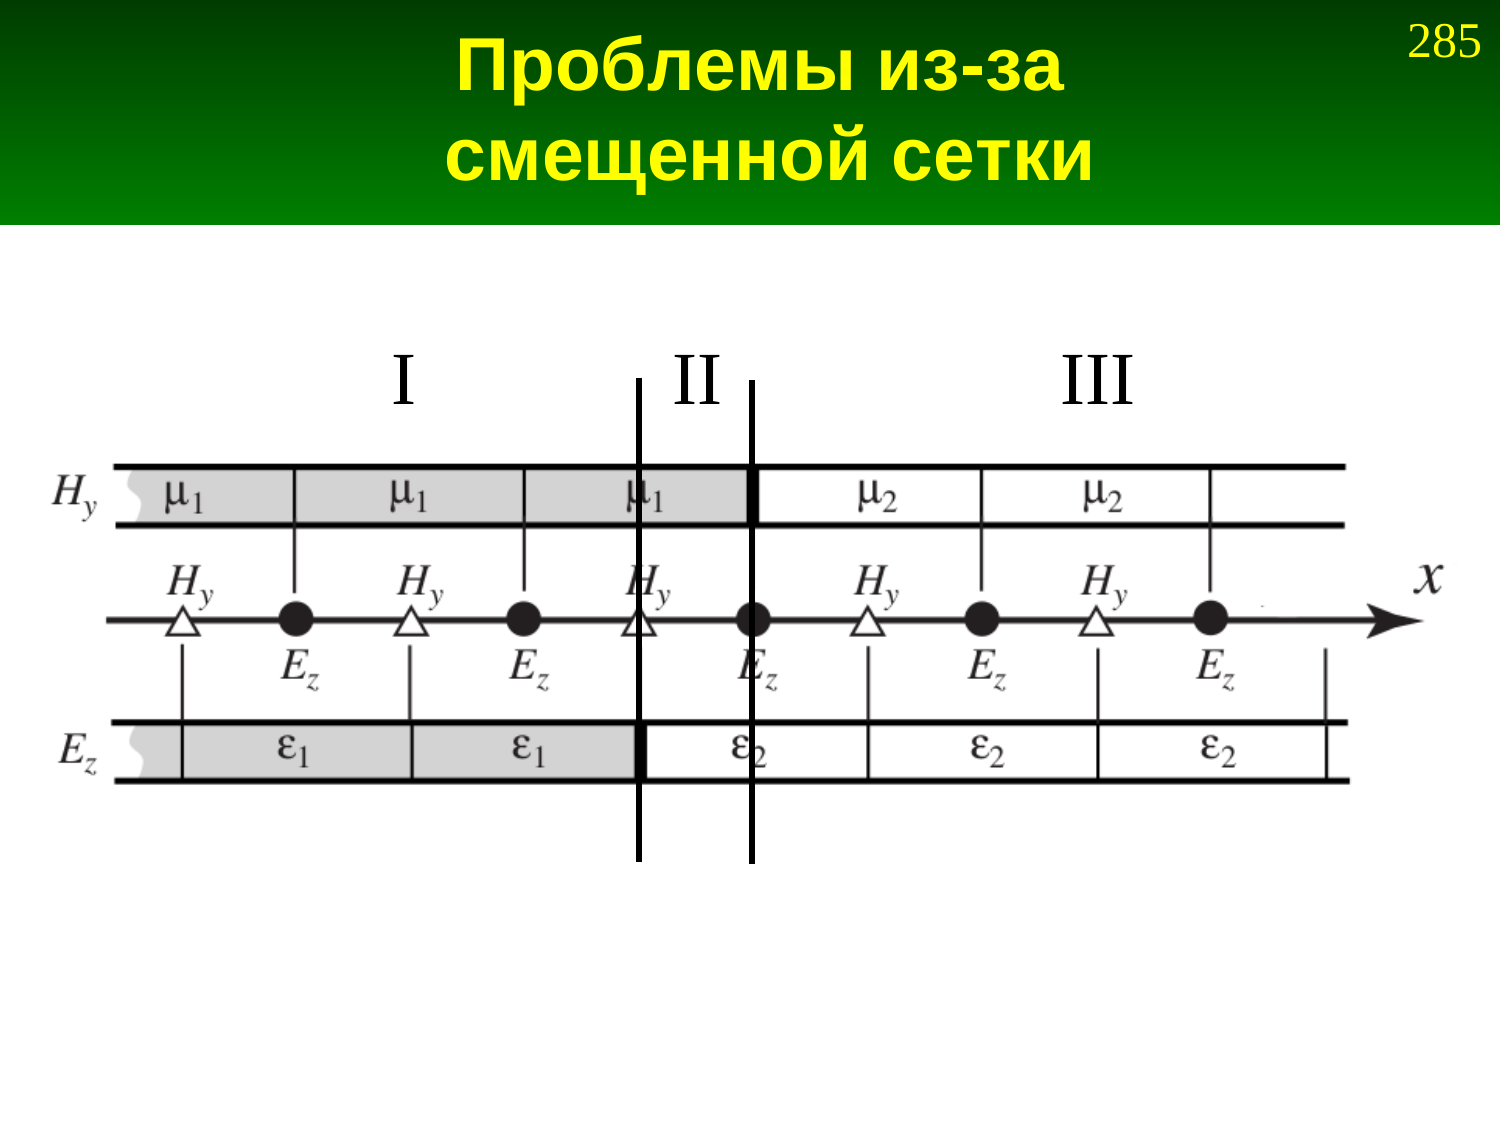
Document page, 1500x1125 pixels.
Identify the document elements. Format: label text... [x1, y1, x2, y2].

picture [35, 436, 636, 802]
text_box I [376, 321, 432, 427]
title Проблемы из-за смещенной сетки [100, 7, 1441, 204]
text_box II [657, 321, 738, 427]
picture [642, 436, 749, 802]
picture [755, 436, 1465, 802]
text_box III [1045, 321, 1151, 427]
